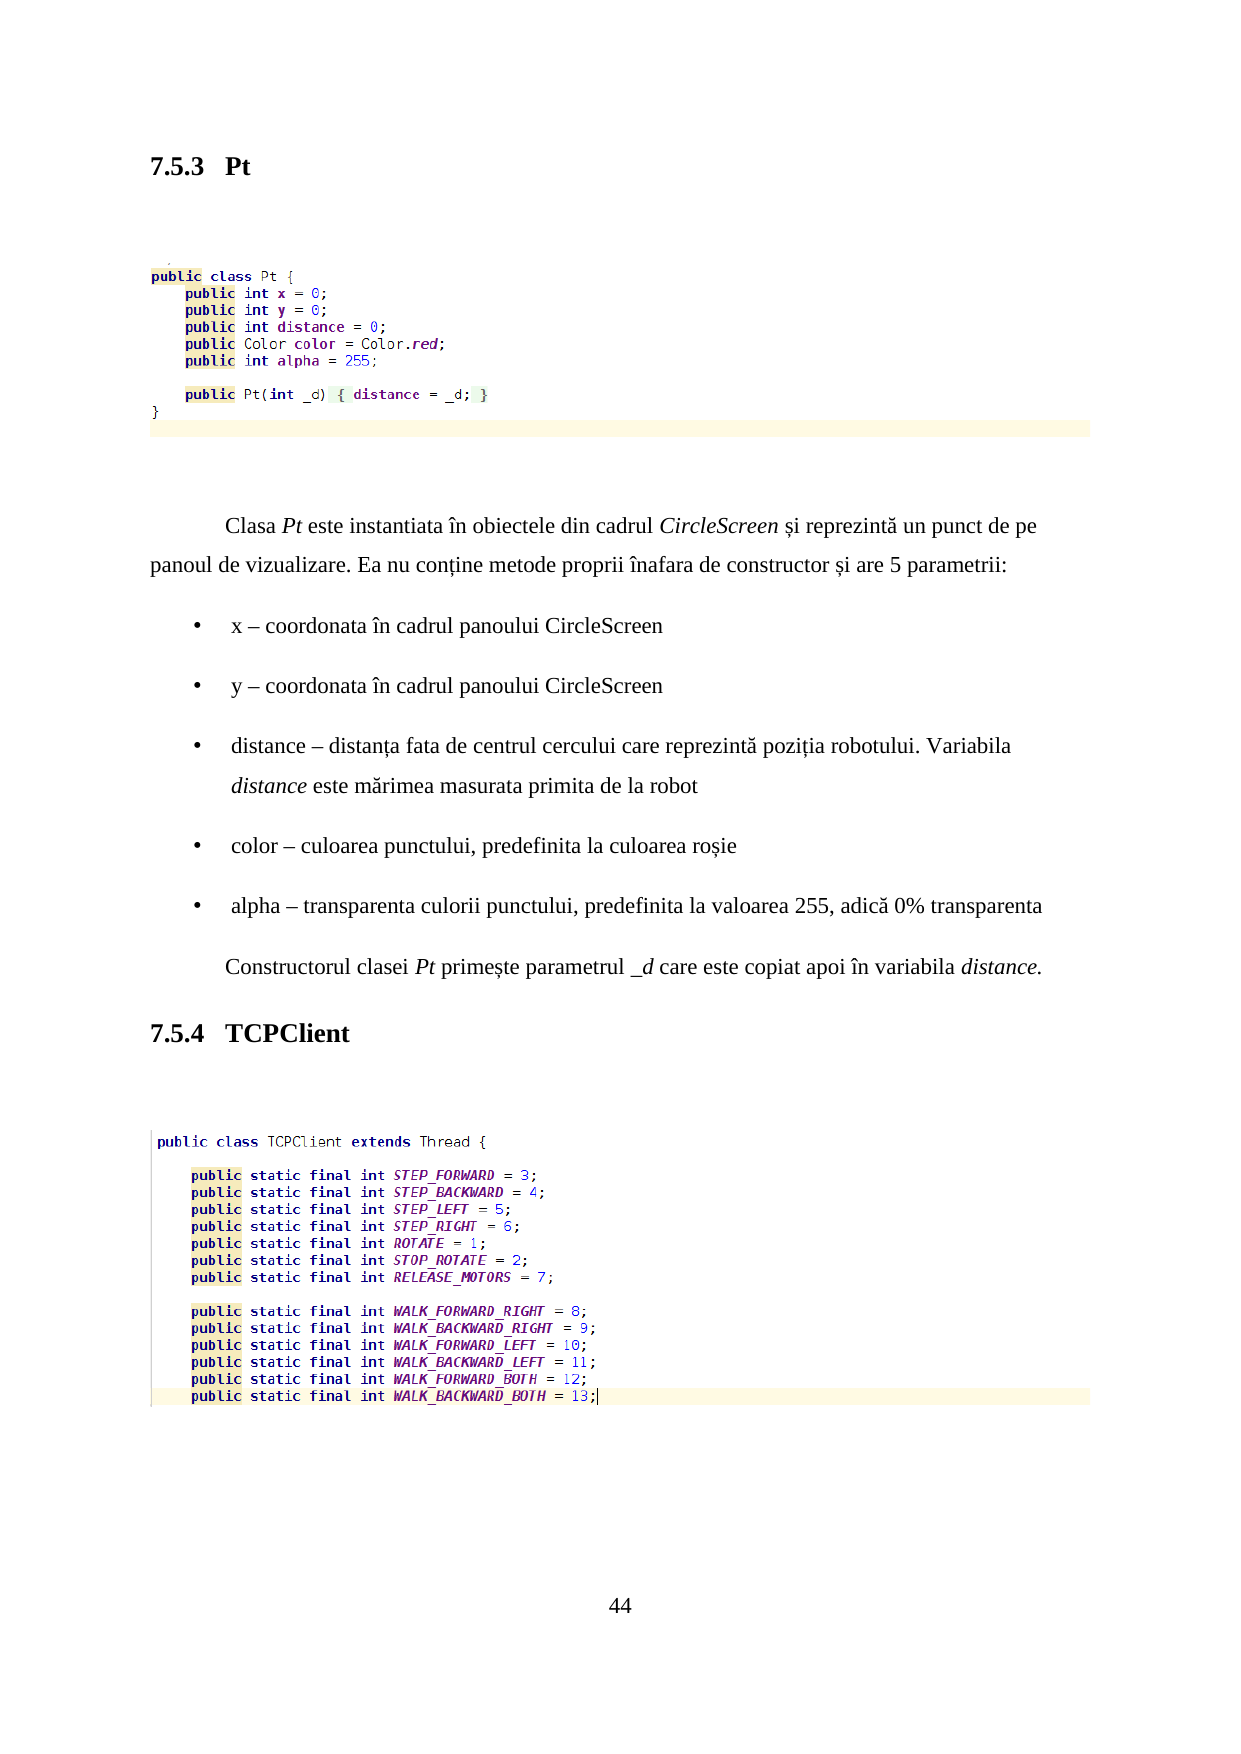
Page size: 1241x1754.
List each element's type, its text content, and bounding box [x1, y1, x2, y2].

subtitle TCPClient [150, 1017, 1090, 1048]
text Constructorul clasei Pt primește parametrul _d care este copiat apoi în variabila distance. [150, 953, 1090, 979]
list distance – distanța fata de centrul cercului care reprezintă poziția robotului. Variabila distance este mărimea masurata primita de la robot [193, 732, 1090, 798]
subtitle Pt [150, 150, 1090, 181]
text Clasa Pt este instantiata în obiectele din cadrul CircleScreen și reprezintă un punct de pe panoul de vizualizare. Ea nu conține metode proprii înafara de constructor și are 5 parametrii: [150, 512, 1090, 578]
picture [150, 1130, 1091, 1407]
list y – coordonata în cadrul panoului CircleScreen [193, 672, 1090, 698]
picture [150, 263, 1091, 439]
list color – culoarea punctului, predefinita la culoarea roșie [193, 832, 1090, 858]
list x – coordonata în cadrul panoului CircleScreen [193, 612, 1090, 638]
list alpha – transparenta culorii punctului, predefinita la valoarea 255, adică 0% transparenta [193, 892, 1090, 919]
